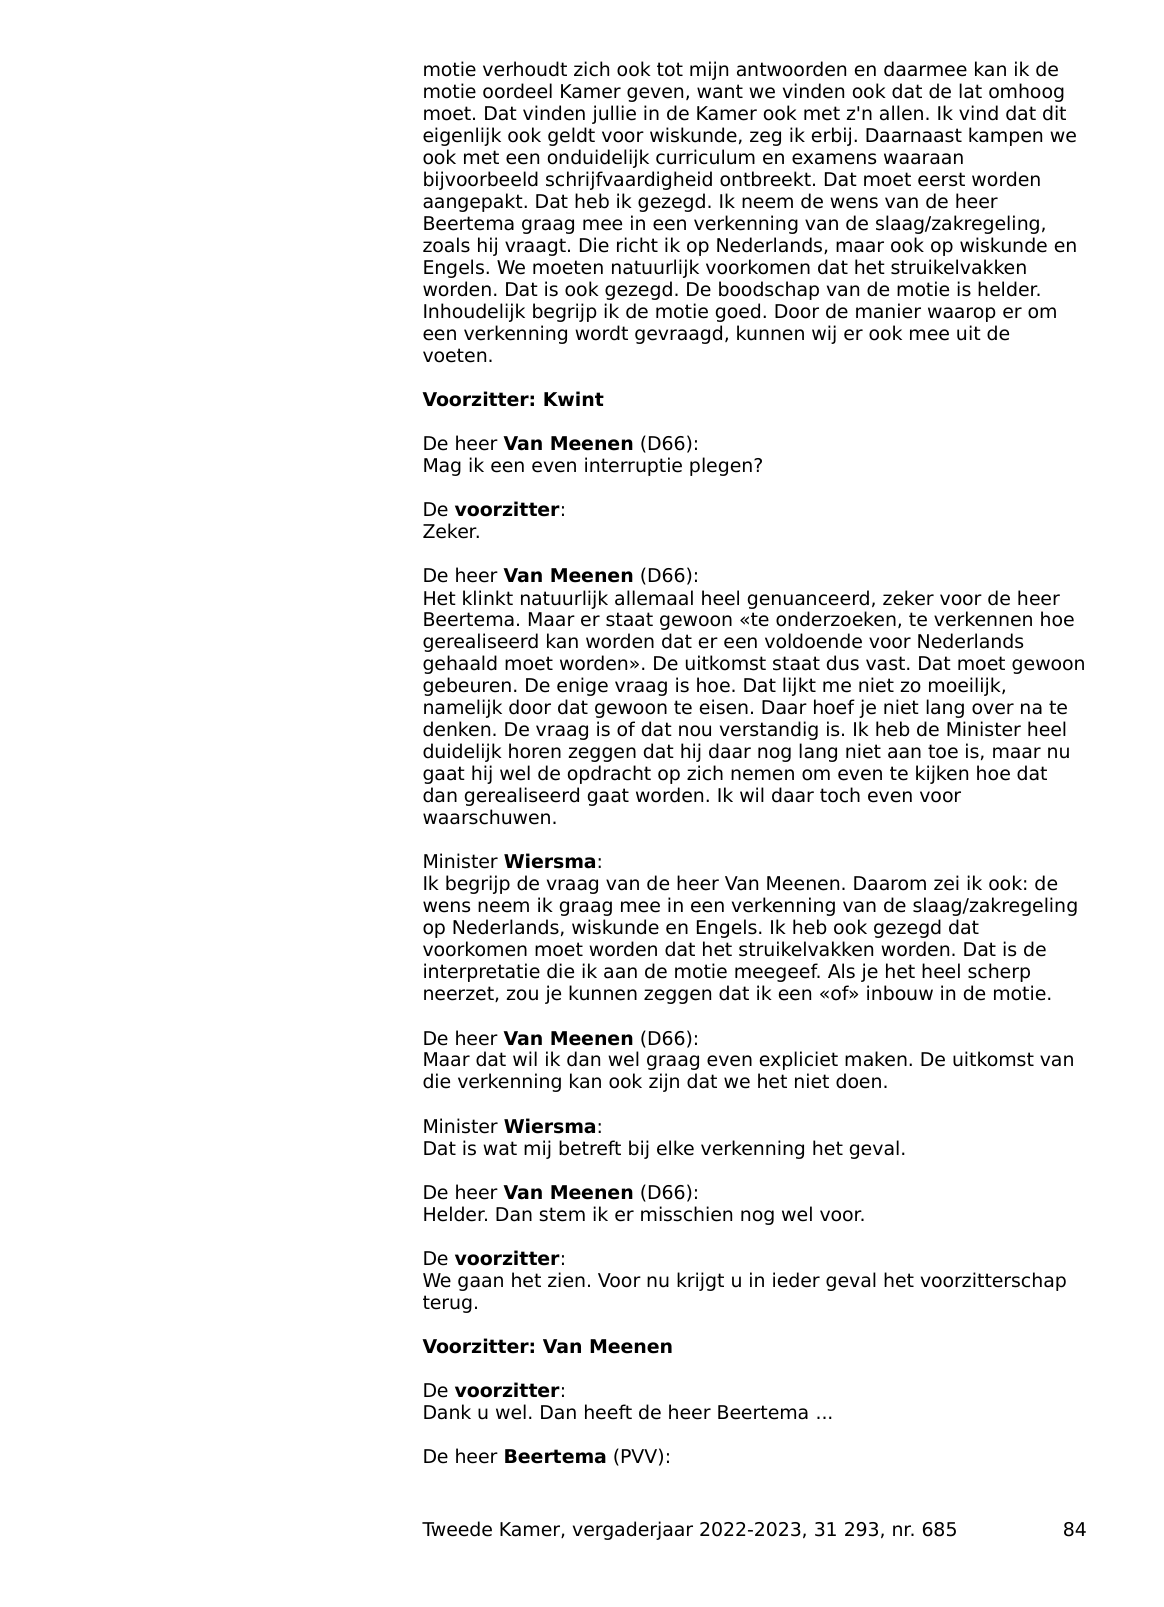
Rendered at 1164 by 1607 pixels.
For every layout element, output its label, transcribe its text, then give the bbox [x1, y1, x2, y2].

text De voorzitter: [422, 499, 1087, 521]
text De voorzitter: [422, 1380, 1087, 1402]
text Helder. Dan stem ik er misschien nog wel voor. [422, 1204, 1087, 1226]
text Zeker. [422, 521, 1087, 543]
text Dat is wat mij betreft bij elke verkenning het geval. [422, 1137, 1087, 1159]
text De heer Van Meenen (D66): [422, 1182, 1087, 1204]
text Minister Wiersma: [422, 851, 1087, 873]
text motie verhoudt zich ook tot mijn antwoorden en daarmee kan ik de motie oordeel Kamer geven, want we vinden ook dat de lat omhoog moet. Dat vinden jullie in de Kamer ook met z'n allen. Ik vind dat dit eigenlijk ook geldt voor wiskunde, zeg ik erbij. Daarnaast kampen we ook met een onduidelijk curriculum en examens waaraan bijvoorbeeld schrijfvaardigheid ontbreekt. Dat moet eerst worden aangepakt. Dat heb ik gezegd. Ik neem de wens van de heer Beertema graag mee in een verkenning van de slaag/zakregeling, zoals hij vraagt. Die richt ik op Nederlands, maar ook op wiskunde en Engels. We moeten natuurlijk voorkomen dat het struikelvakken worden. Dat is ook gezegd. De boodschap van de motie is helder. Inhoudelijk begrijp ik de motie goed. Door de manier waarop er om een verkenning wordt gevraagd, kunnen wij er ook mee uit de voeten. [422, 59, 1087, 367]
text Maar dat wil ik dan wel graag even expliciet maken. De uitkomst van die verkenning kan ook zijn dat we het niet doen. [422, 1049, 1087, 1093]
text De heer Beertema (PVV): [422, 1446, 1087, 1468]
text De heer Van Meenen (D66): [422, 433, 1087, 455]
text Mag ik een even interruptie plegen? [422, 455, 1087, 477]
text De heer Van Meenen (D66): [422, 1027, 1087, 1049]
text We gaan het zien. Voor nu krijgt u in ieder geval het voorzitterschap terug. [422, 1270, 1087, 1314]
text Ik begrijp de vraag van de heer Van Meenen. Daarom zei ik ook: de wens neem ik graag mee in een verkenning van de slaag/zakregeling op Nederlands, wiskunde en Engels. Ik heb ook gezegd dat voorkomen moet worden dat het struikelvakken worden. Dat is de interpretatie die ik aan de motie meegeef. Als je het heel scherp neerzet, zou je kunnen zeggen dat ik een «of» inbouw in de motie. [422, 873, 1087, 1005]
text De voorzitter: [422, 1248, 1087, 1270]
text Voorzitter: Van Meenen [422, 1336, 1087, 1358]
text Dank u wel. Dan heeft de heer Beertema ... [422, 1402, 1087, 1424]
text Het klinkt natuurlijk allemaal heel genuanceerd, zeker voor de heer Beertema. Maar er staat gewoon «te onderzoeken, te verkennen hoe gerealiseerd kan worden dat er een voldoende voor Nederlands gehaald moet worden». De uitkomst staat dus vast. Dat moet gewoon gebeuren. De enige vraag is hoe. Dat lijkt me niet zo moeilijk, namelijk door dat gewoon te eisen. Daar hoef je niet lang over na te denken. De vraag is of dat nou verstandig is. Ik heb de Minister heel duidelijk horen zeggen dat hij daar nog lang niet aan toe is, maar nu gaat hij wel de opdracht op zich nemen om even te kijken hoe dat dan gerealiseerd gaat worden. Ik wil daar toch even voor waarschuwen. [422, 587, 1087, 829]
text Voorzitter: Kwint [422, 389, 1087, 411]
text De heer Van Meenen (D66): [422, 565, 1087, 587]
text Minister Wiersma: [422, 1116, 1087, 1137]
